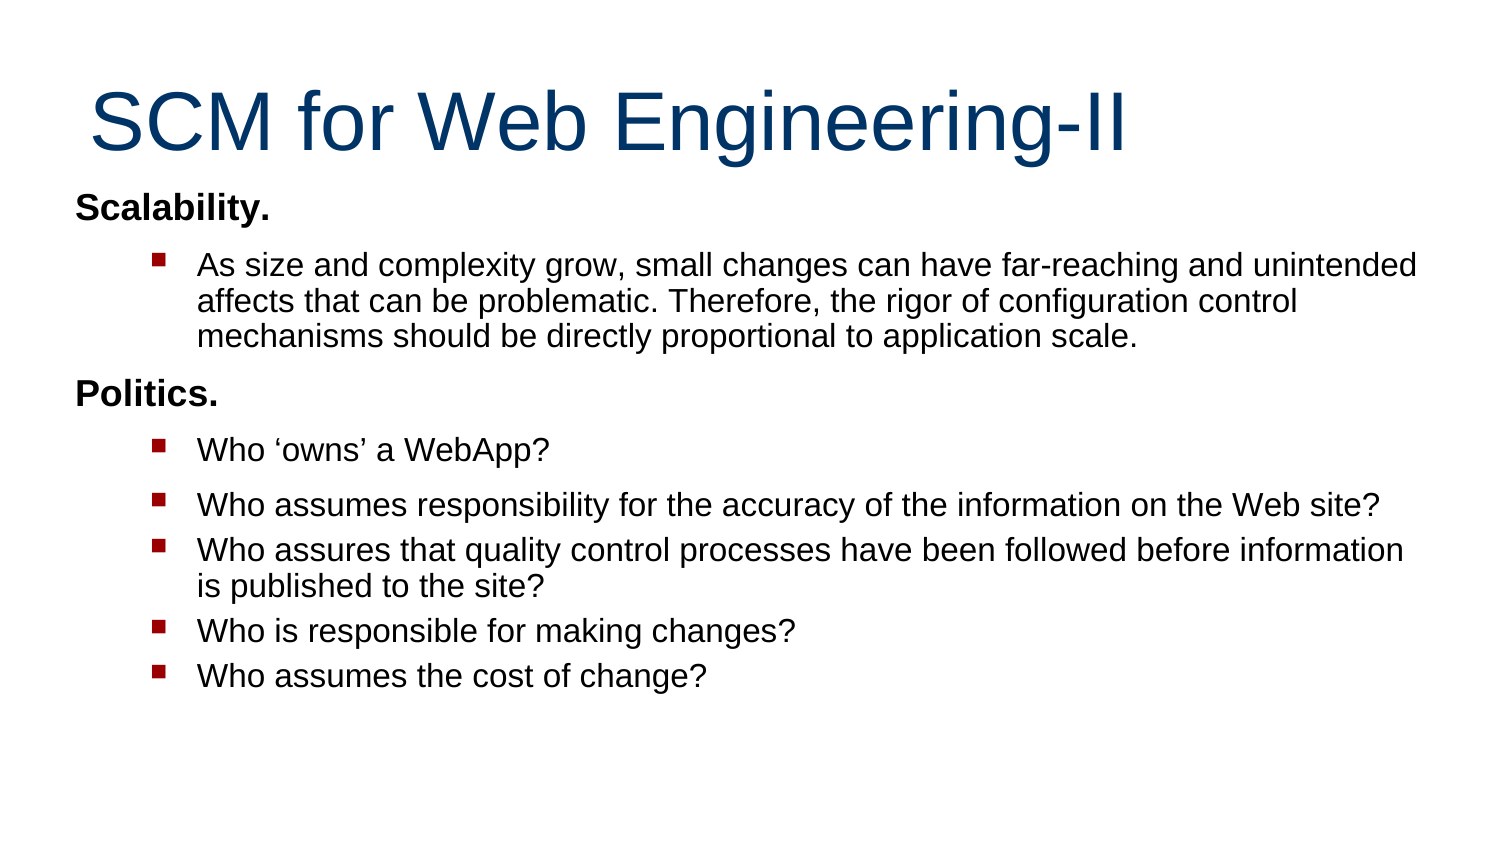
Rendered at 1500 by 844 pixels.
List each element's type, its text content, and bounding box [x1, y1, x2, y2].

subtitle Scalability. As size and complexity grow, small changes can have far-reaching and unintended affects that can be problematic. Therefore, the rigor of configuration control mechanisms should be directly proportional to application scale. Politics. Who ‘owns’ a WebApp? Who assumes responsibility for the accuracy of the information on the Web site? Who assures that quality control processes have been followed before information is published to the site? Who is responsible for making changes? Who assumes the cost of change? [75, 188, 1425, 696]
title SCM for Web Engineering-II [75, 33, 1425, 175]
